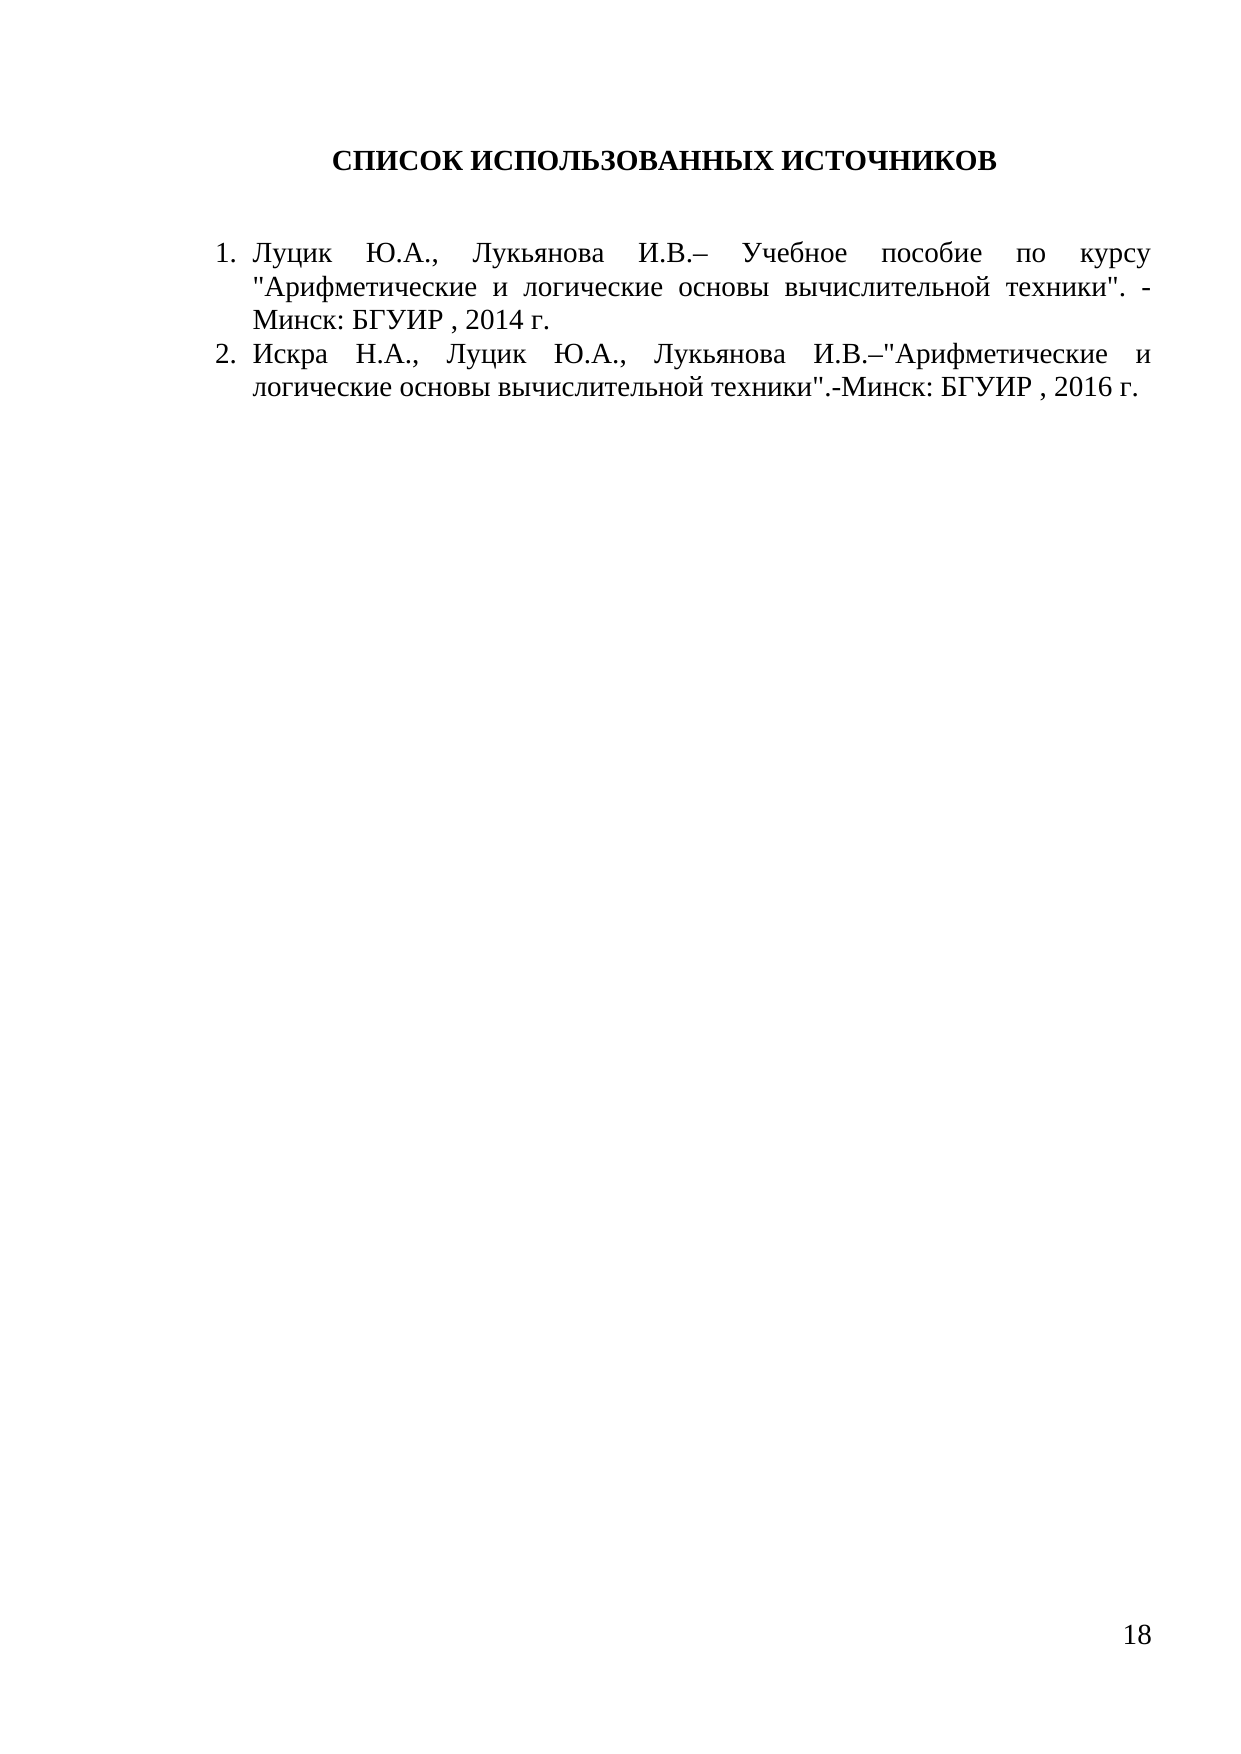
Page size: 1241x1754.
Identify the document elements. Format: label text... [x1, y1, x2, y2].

list Искра Н.А., Луцик Ю.А., Лукьянова И.В.–"Арифметические и логические основы вычислительной техники".-Минск: БГУИР , 2016 г. [215, 336, 1152, 403]
list Луцик Ю.А., Лукьянова И.В.– Учебное пособие по курсу "Арифметические и логические основы вычислительной техники". -Минск: БГУИР , 2014 г. [215, 235, 1152, 336]
subtitle список использованных источников [177, 143, 1152, 177]
